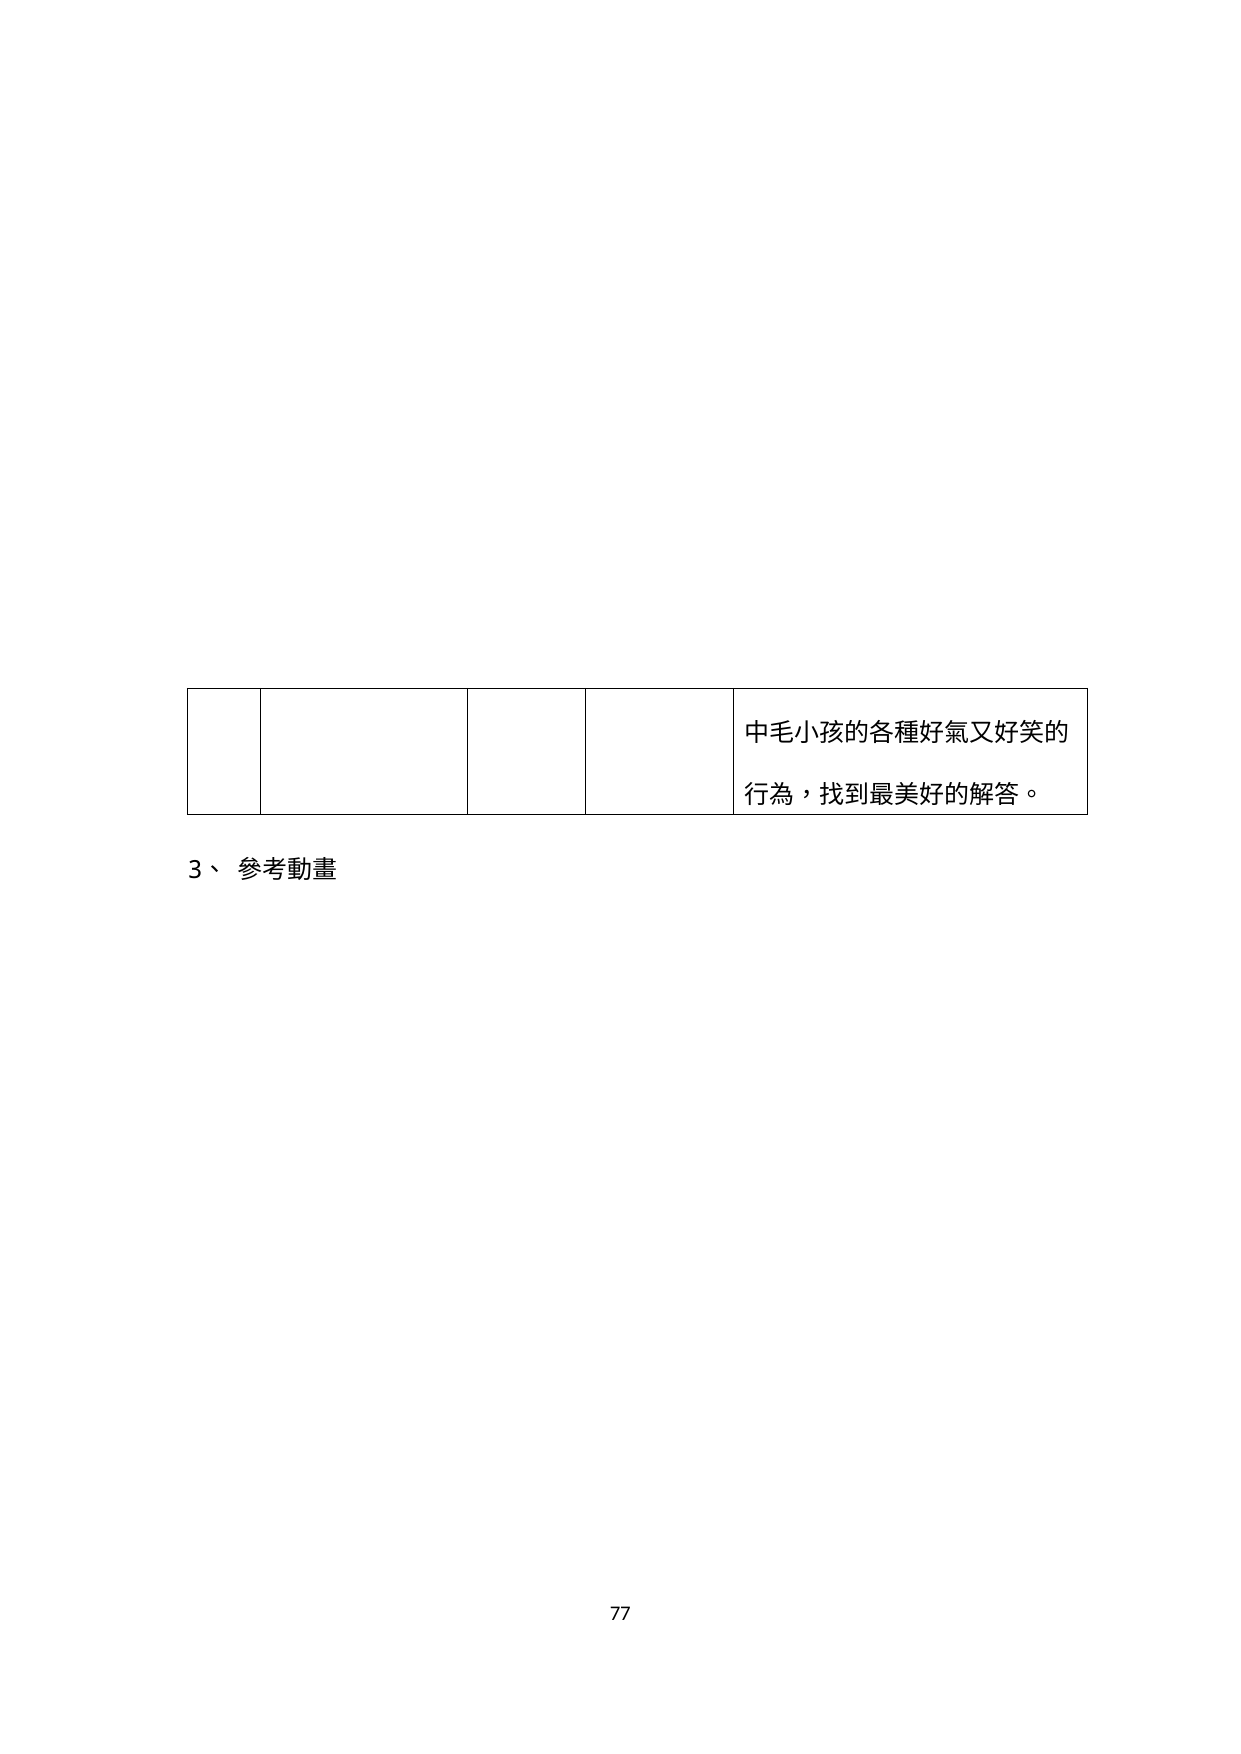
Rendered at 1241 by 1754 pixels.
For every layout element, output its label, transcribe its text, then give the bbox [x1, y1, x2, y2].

table_cell 中毛小孩的各種好氣又好笑的行為，找到最美好的解答。 [734, 689, 1087, 814]
table_cell [586, 689, 733, 814]
list 參考動畫 [187, 849, 1053, 885]
table_cell [468, 689, 585, 814]
table_cell [261, 689, 467, 814]
table_cell [188, 689, 260, 814]
